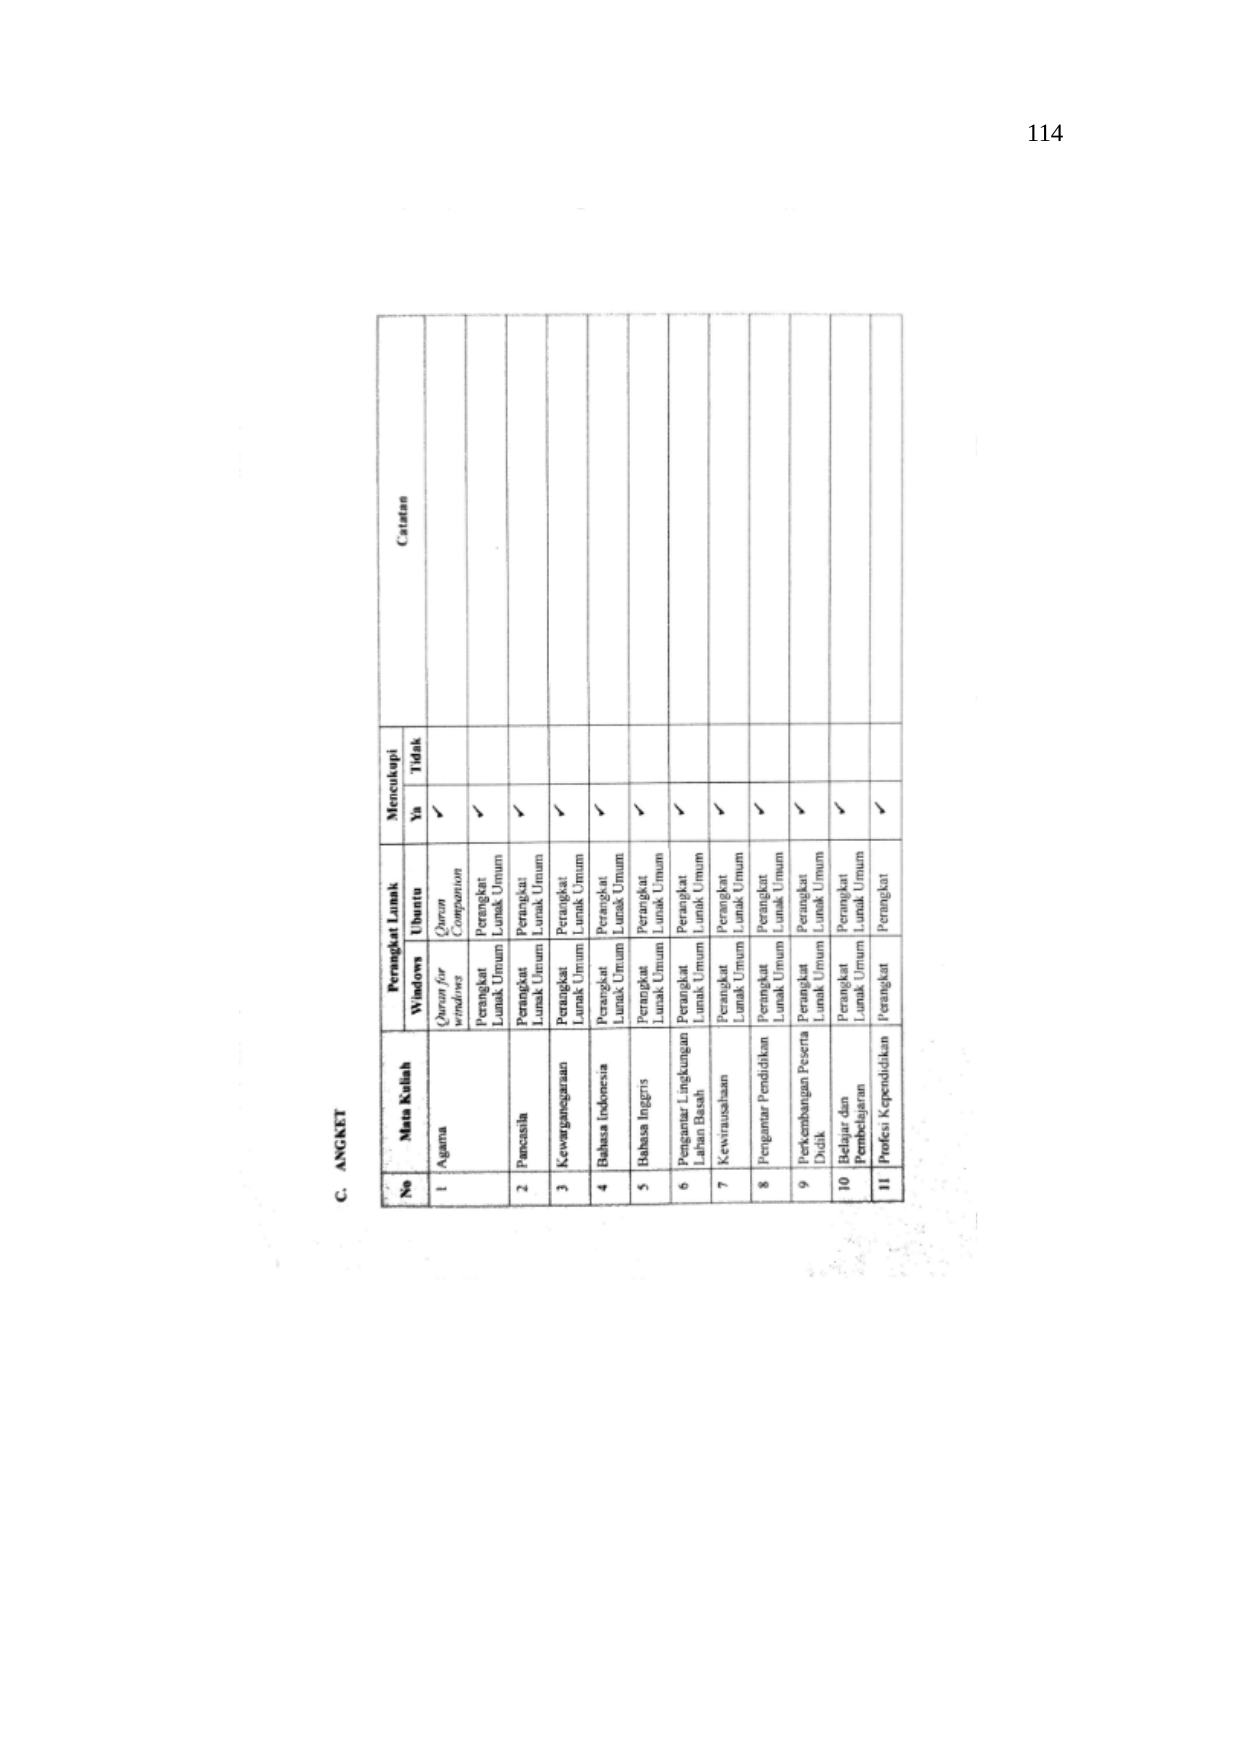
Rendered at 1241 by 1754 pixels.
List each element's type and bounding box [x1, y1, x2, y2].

picture [239, 208, 978, 1280]
